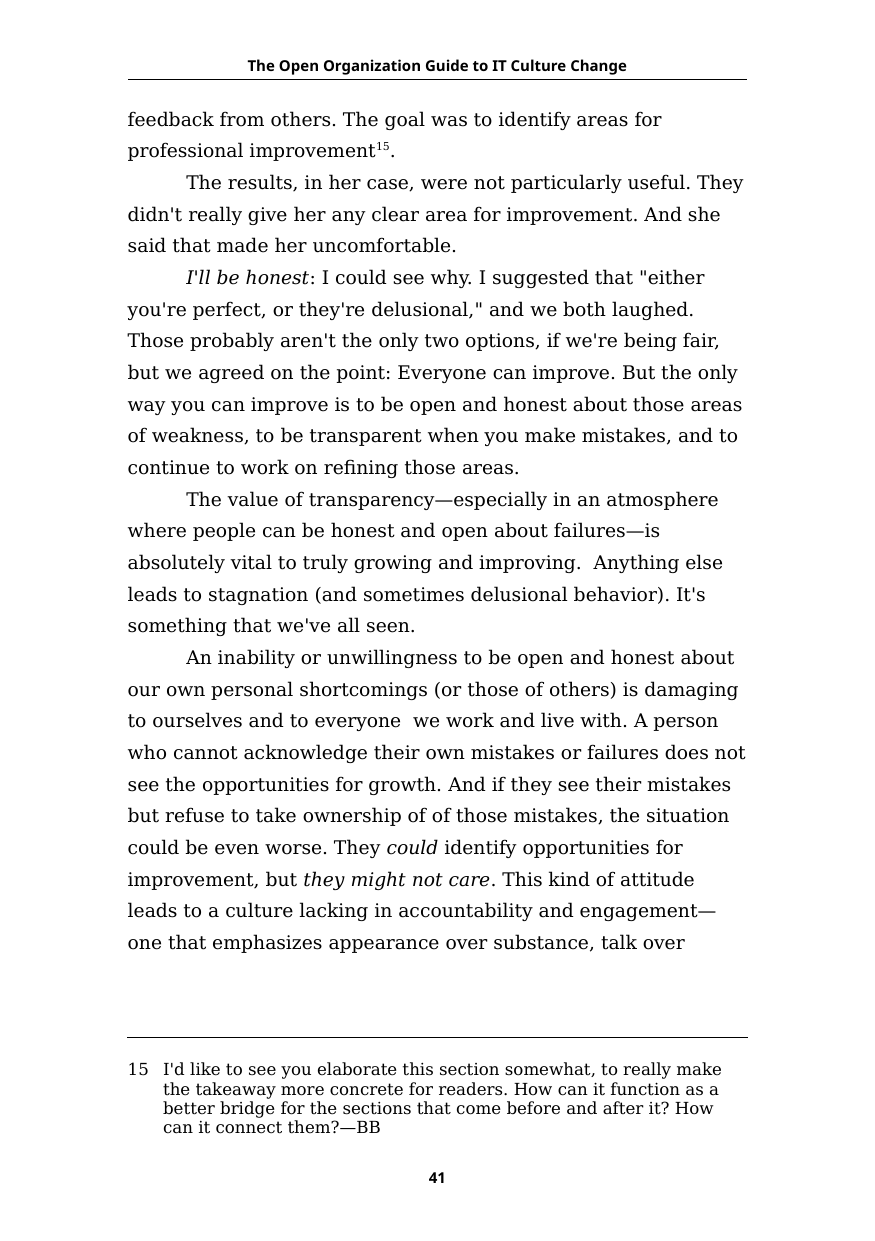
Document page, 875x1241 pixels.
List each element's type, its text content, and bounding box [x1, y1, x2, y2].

text The results, in her case, were not particularly useful. They didn't really give her any clear area for improvement. And she said that made her uncomfortable. [127, 172, 747, 257]
text An inability or unwillingness to be open and honest about our own personal shortcomings (or those of others) is damaging to ourselves and to everyone we work and live with. A person who cannot acknowledge their own mistakes or failures does not see the opportunities for growth. And if they see their mistakes but refuse to take ownership of of those mistakes, the situation could be even worse. They could identify opportunities for improvement, but they might not care. This kind of attitude leads to a culture lacking in accountability and engagement—one that emphasizes appearance over substance, talk over [127, 647, 747, 954]
text I'd like to see you elaborate this section somewhat, to really make the takeaway more concrete for readers. How can it function as a better bridge for the sections that come before and after it? How can it connect them?—BB [127, 1060, 747, 1138]
text feedback from others. The goal was to identify areas for professional improvement. [127, 109, 747, 162]
text I'll be honest: I could see why. I suggested that "either you're perfect, or they're delusional," and we both laughed. Those probably aren't the only two options, if we're being fair, but we agreed on the point: Everyone can improve. But the only way you can improve is to be open and honest about those areas of weakness, to be transparent when you make mistakes, and to continue to work on refining those areas. [127, 267, 747, 479]
text The value of transparency—especially in an atmosphere where people can be honest and open about failures—is absolutely vital to truly growing and improving. Anything else leads to stagnation (and sometimes delusional behavior). It's something that we've all seen. [127, 489, 747, 637]
